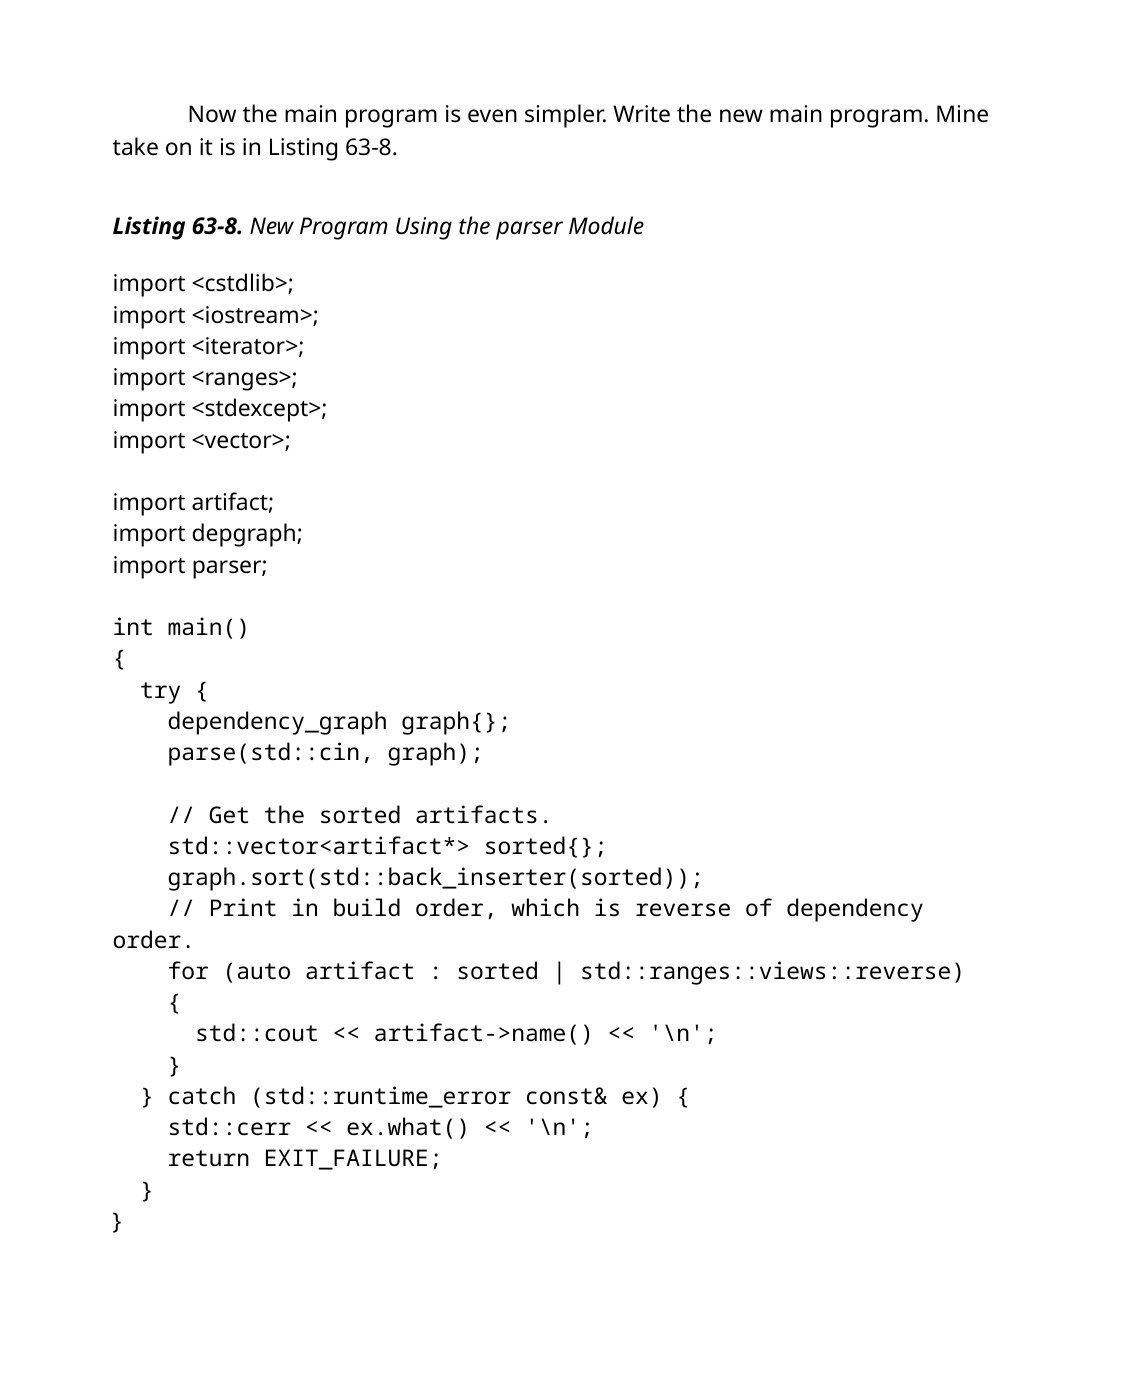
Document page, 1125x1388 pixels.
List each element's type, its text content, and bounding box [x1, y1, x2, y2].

text Listing 63-8. New Program Using the parser Module [112, 211, 1012, 242]
text try { [112, 673, 1012, 705]
text int main() [112, 611, 1012, 642]
text import <iostream>; [112, 298, 1012, 330]
text dependency_graph graph{}; [112, 705, 1012, 736]
text } catch (std::runtime_error const& ex) { [112, 1080, 1012, 1111]
text import <vector>; [112, 423, 1012, 455]
text for (auto artifact : sorted | std::ranges::views::reverse) [112, 955, 1012, 986]
text import artifact; [112, 486, 1012, 517]
text Now the main program is even simpler. Write the new main program. Mine take on it is in Listing 63-8. [112, 96, 1012, 163]
text { [112, 642, 1012, 673]
text { [112, 986, 1012, 1017]
text import <iterator>; [112, 330, 1012, 361]
text } [112, 1048, 1012, 1080]
text // Print in build order, which is reverse of dependency order. [112, 892, 1012, 955]
text return EXIT_FAILURE; [112, 1142, 1012, 1173]
text import depgraph; [112, 517, 1012, 548]
text // Get the sorted artifacts. [112, 798, 1012, 830]
text std::vector<artifact*> sorted{}; [112, 830, 1012, 861]
text parse(std::cin, graph); [112, 736, 1012, 767]
text } [112, 1173, 1012, 1205]
text import <ranges>; [112, 361, 1012, 392]
text import <stdexcept>; [112, 392, 1012, 423]
text std::cout << artifact->name() << '\n'; [112, 1017, 1012, 1048]
text std::cerr << ex.what() << '\n'; [112, 1111, 1012, 1142]
text } [112, 1205, 1012, 1236]
text import parser; [112, 548, 1012, 580]
text graph.sort(std::back_inserter(sorted)); [112, 861, 1012, 892]
text import <cstdlib>; [112, 267, 1012, 298]
